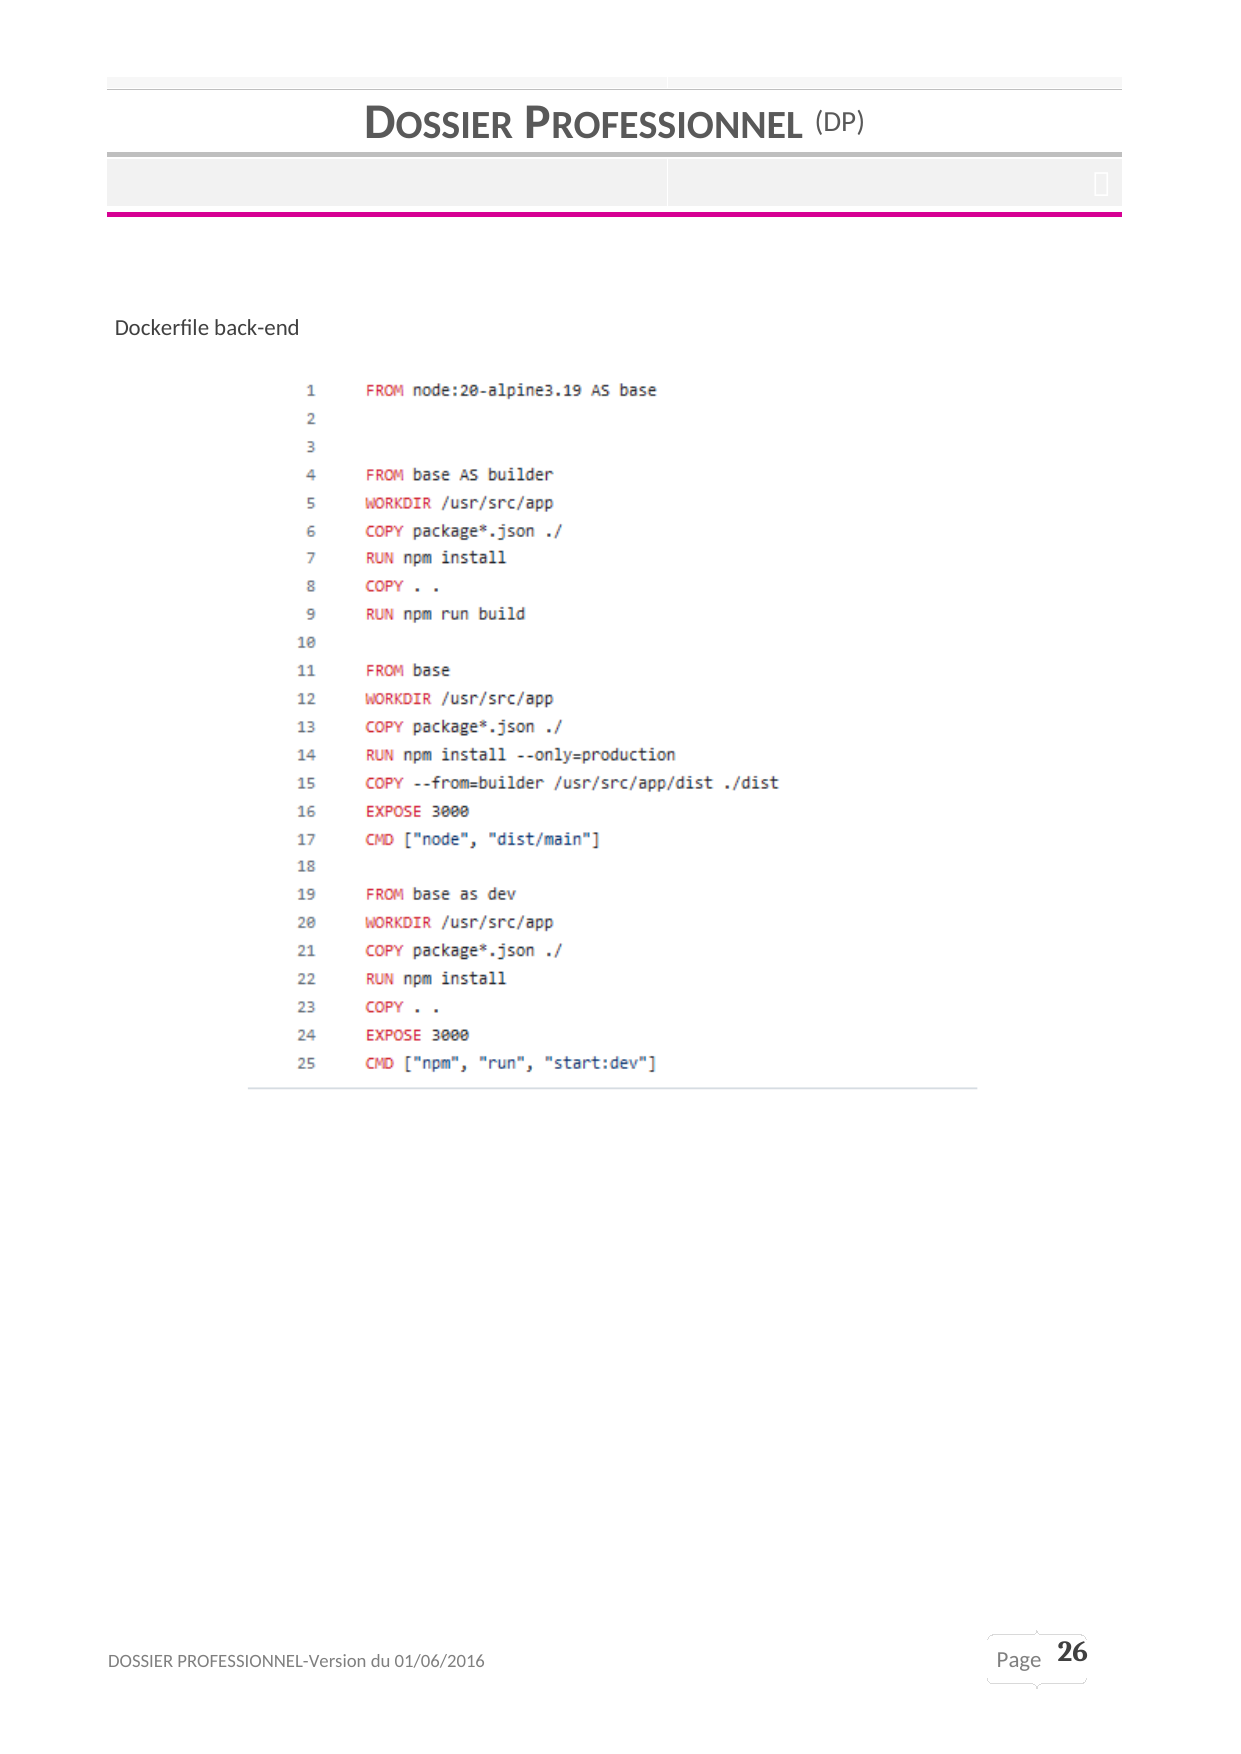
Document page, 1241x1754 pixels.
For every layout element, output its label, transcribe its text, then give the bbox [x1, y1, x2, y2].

table_cell [103, 1125, 613, 1579]
table_cell [103, 245, 1122, 307]
table_cell [613, 1125, 1122, 1579]
picture [247, 368, 978, 1105]
table_cell Dockerfile back-end [103, 307, 1122, 1125]
